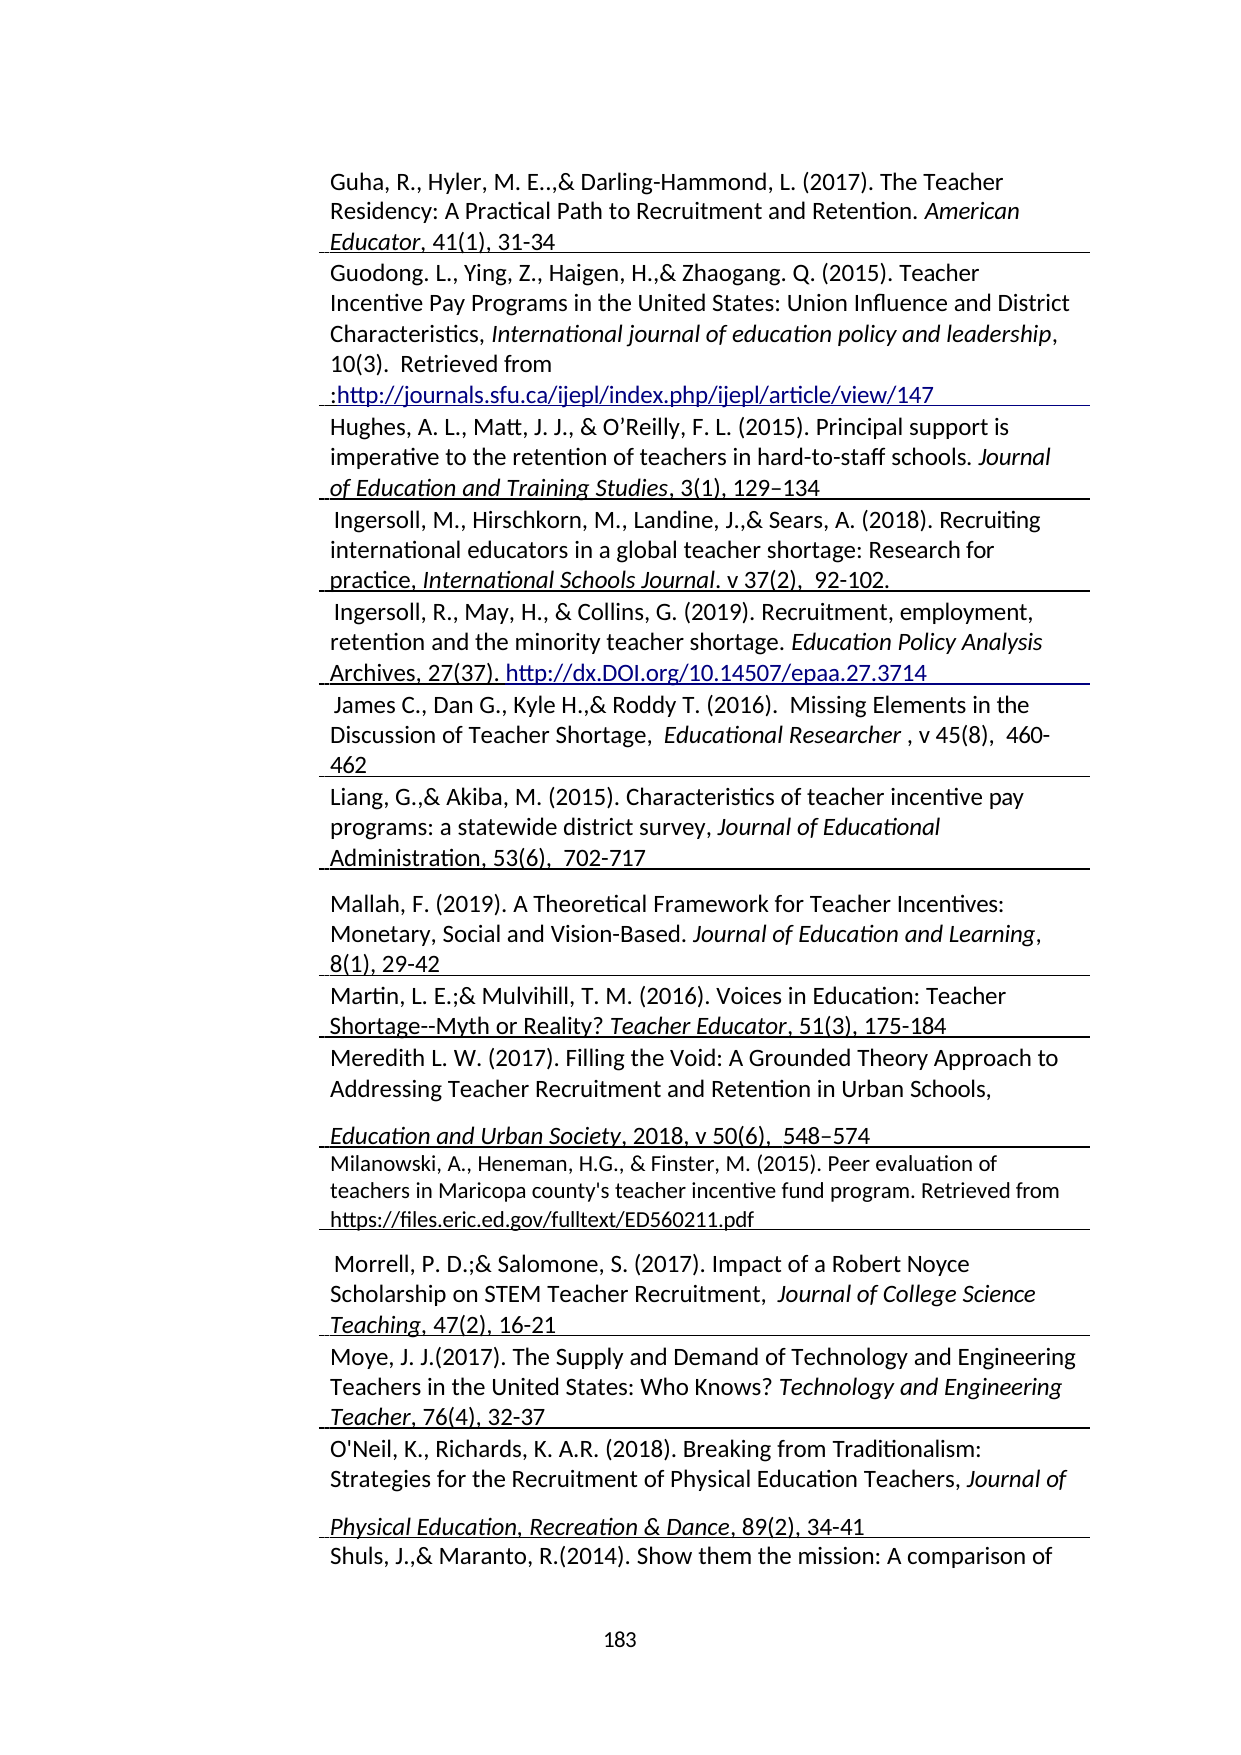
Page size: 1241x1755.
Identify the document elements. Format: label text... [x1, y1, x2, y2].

table_cell [325, 870, 1082, 889]
table_cell James C., Dan G., Kyle H.,& Roddy T. (2016). Missing Elements in the Discussion of Teacher Shortage, Educational Researcher , v 45(8), 460- 462 [325, 690, 1082, 776]
table_header Guha, R., Hyler, M. E..,& Darling-Hammond, L. (2017). The Teacher Residency: A Practical Path to Recruitment and Retention. American Educator, 41(1), 31-34 [325, 170, 1082, 252]
table_cell Liang, G.,& Akiba, M. (2015). Characteristics of teacher incentive pay programs: a statewide district survey, Journal of Educational Administration, 53(6), 702-717 [325, 783, 1082, 868]
table_cell Hughes, A. L., Matt, J. J., & O’Reilly, F. L. (2015). Principal support is imperative to the retention of teachers in hard-to-staff schools. Journal of Education and Training Studies, 3(1), 129–134 [325, 413, 1082, 498]
table_cell Moye, J. J.(2017). The Supply and Demand of Technology and Engineering Teachers in the United States: Who Knows? Technology and Engineering Teacher, 76(4), 32-37 [325, 1342, 1082, 1427]
table_cell [325, 777, 1082, 783]
table_cell Morrell, P. D.;& Salomone, S. (2017). Impact of a Robert Noyce Scholarship on STEM Teacher Recruitment, Journal of College Science Teaching, 47(2), 16-21 [325, 1250, 1082, 1335]
table_cell [325, 976, 1082, 982]
table_cell Ingersoll, R., May, H., & Collins, G. (2019). Recruitment, employment, retention and the minority teacher shortage. Education Policy Analysis Archives, 27(37). http://dx.DOI.org/10.14507/epaa.27.3714 [325, 598, 1082, 683]
table_cell [325, 592, 1082, 598]
table_cell O'Neil, K., Richards, K. A.R. (2018). Breaking from Traditionalism: Strategies for the Recruitment of Physical Education Teachers, Journal of Physical Education, Recreation & Dance, 89(2), 34-41 [325, 1435, 1082, 1537]
table_cell Martin, L. E.;& Mulvihill, T. M. (2016). Voices in Education: Teacher Shortage--Myth or Reality? Teacher Educator, 51(3), 175-184 [325, 982, 1082, 1036]
table_cell Meredith L. W. (2017). Filling the Void: A Grounded Theory Approach to Addressing Teacher Recruitment and Retention in Urban Schools, Education and Urban Society, 2018, v 50(6), 548–574 [325, 1044, 1082, 1146]
table_cell [325, 1230, 1082, 1249]
table_cell Guodong. L., Ying, Z., Haigen, H.,& Zhaogang. Q. (2015). Teacher Incentive Pay Programs in the United States: Union Influence and District Characteristics, International journal of education policy and leadership, 10(3). Retrieved from :http://journals.sfu.ca/ijepl/index.php/ijepl/article/view/147 [325, 259, 1082, 405]
table_cell [325, 1038, 1082, 1044]
table_cell [325, 1336, 1082, 1342]
table_cell Milanowski, A., Heneman, H.G., & Finster, M. (2015). Peer evaluation of teachers in Maricopa county's teacher incentive fund program. Retrieved from https://files.eric.ed.gov/fulltext/ED560211.pdf [325, 1150, 1082, 1229]
table_cell Mallah, F. (2019). A Theoretical Framework for Teacher Incentives: Monetary, Social and Vision-Based. Journal of Education and Learning, 8(1), 29-42 [325, 889, 1082, 975]
table_cell Ingersoll, M., Hirschkorn, M., Landine, J.,& Sears, A. (2018). Recruiting international educators in a global teacher shortage: Research for practice, International Schools Journal. v 37(2), 92-102. [325, 505, 1082, 590]
table_cell [325, 1429, 1082, 1434]
table_cell Shuls, J.,& Maranto, R.(2014). Show them the mission: A comparison of [325, 1541, 1082, 1599]
table_header [325, 253, 1082, 259]
